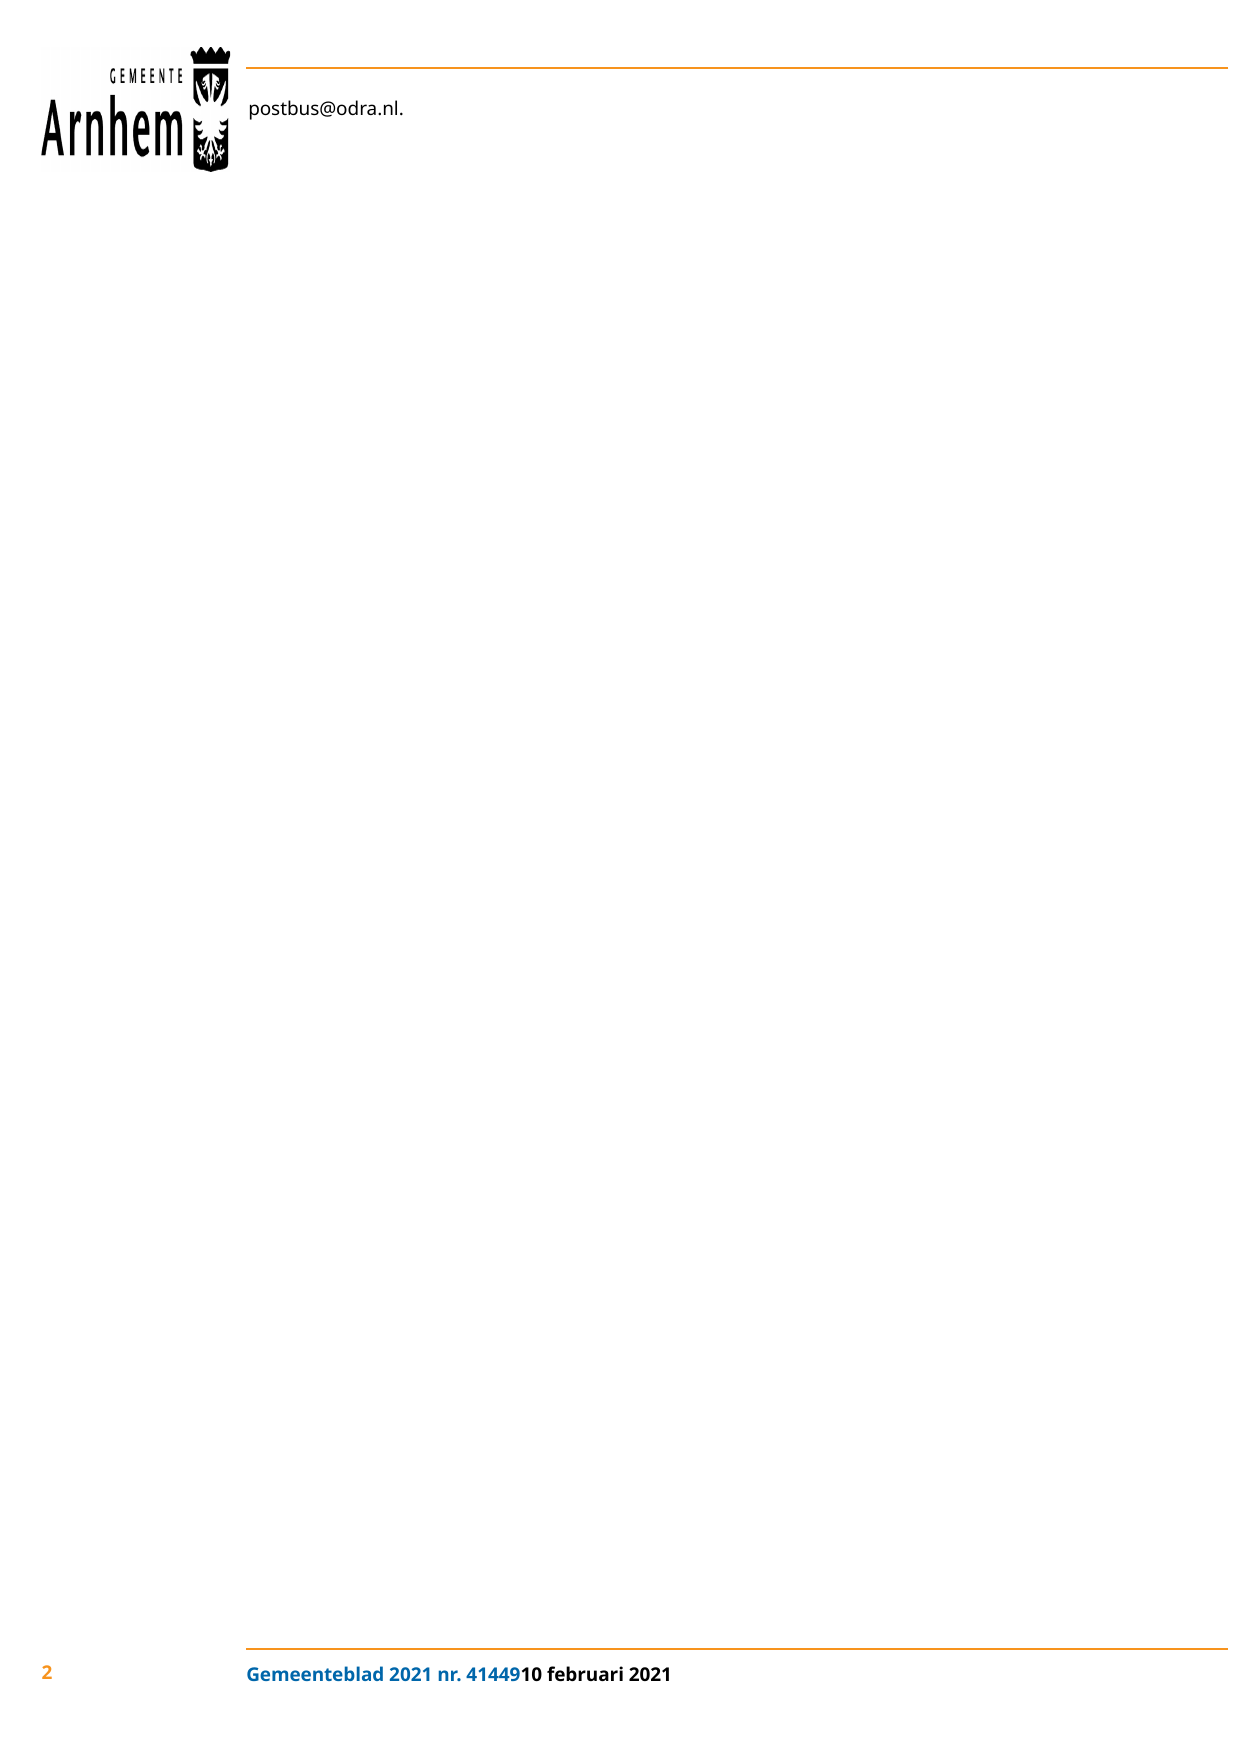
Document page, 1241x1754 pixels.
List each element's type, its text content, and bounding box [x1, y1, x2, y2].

picture [41, 47, 231, 172]
text postbus@odra.nl. [248, 95, 1152, 121]
